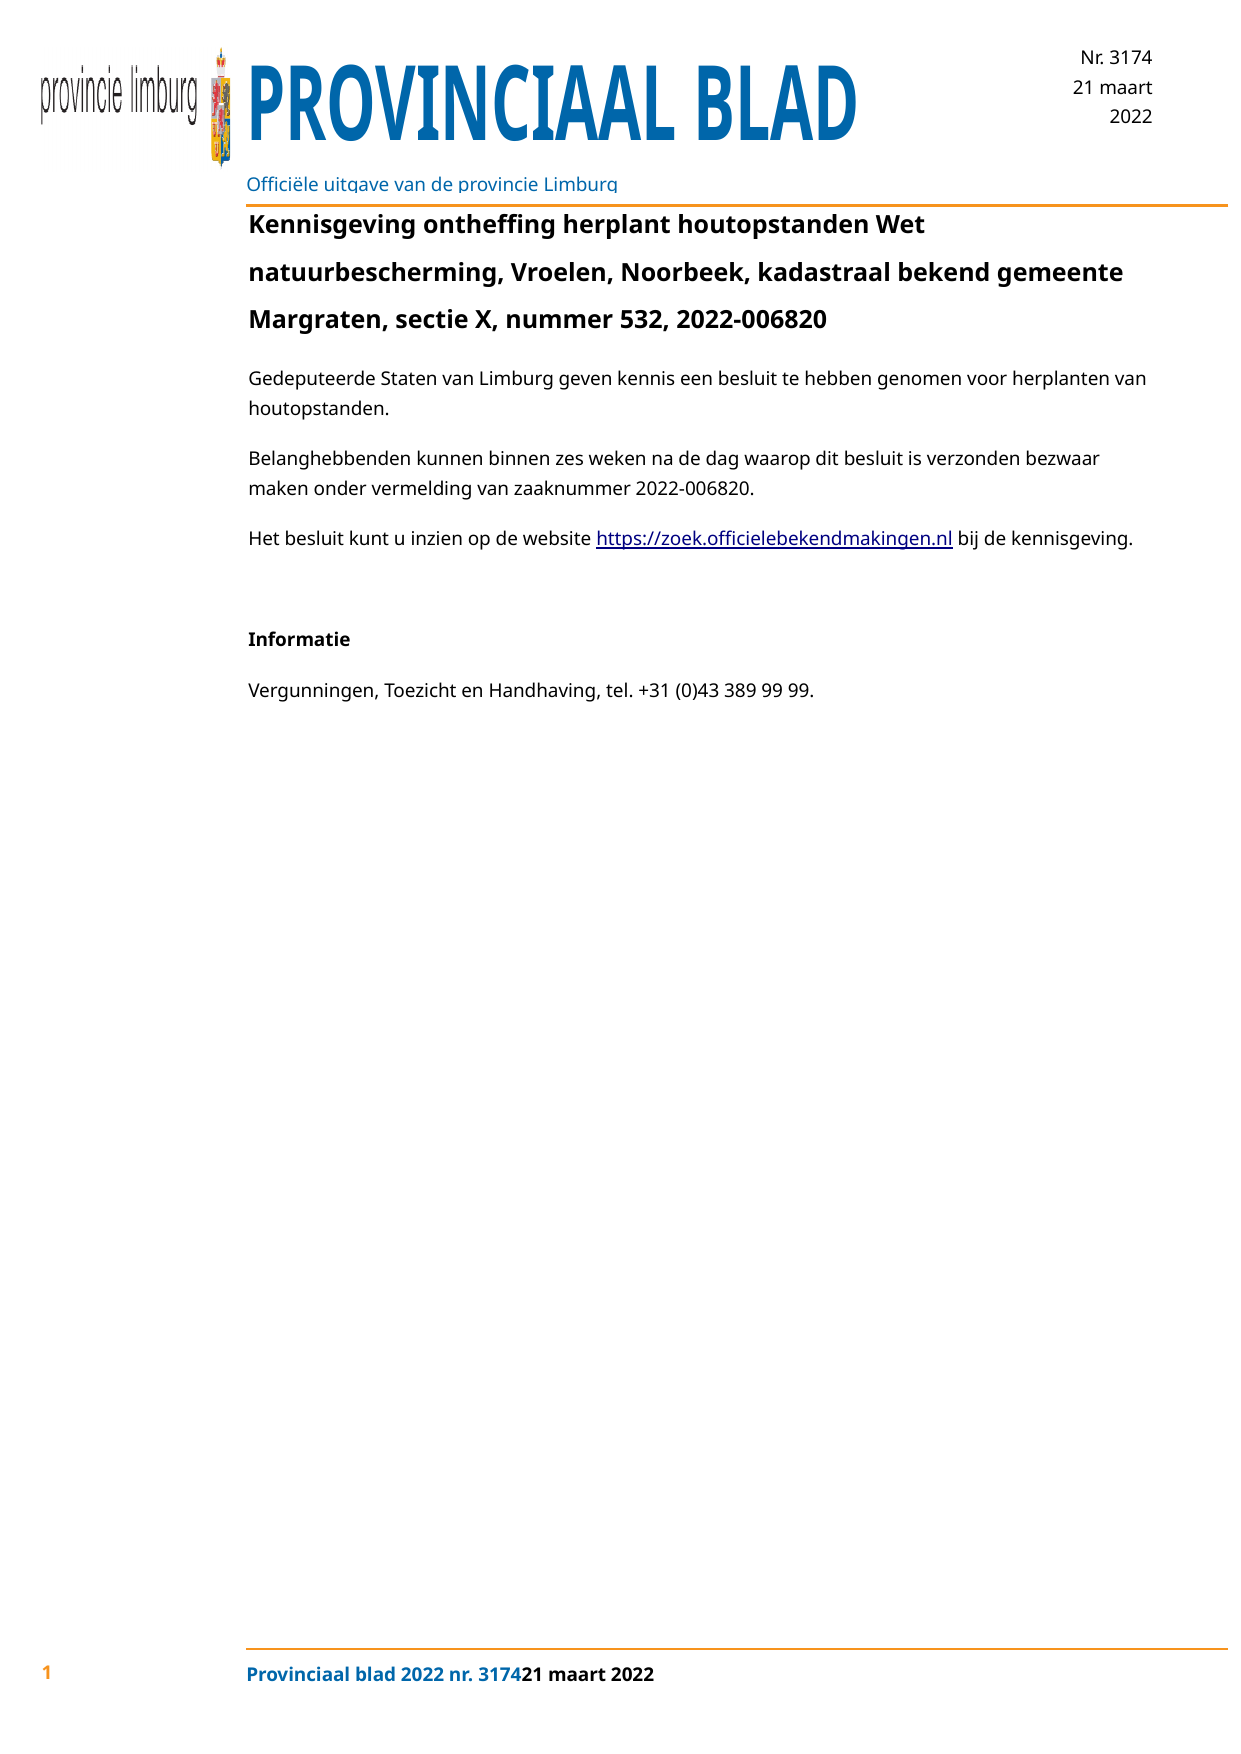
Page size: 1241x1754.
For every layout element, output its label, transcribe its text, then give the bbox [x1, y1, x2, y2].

text Het besluit kunt u inzien op de website https://zoek.officielebekendmakingen.nl bij de kennisgeving. [248, 526, 1152, 551]
picture [41, 47, 231, 172]
text Vergunningen, Toezicht en Handhaving, tel. +31 (0)43 389 99 99. [248, 677, 1152, 702]
text Gedeputeerde Staten van Limburg geven kennis een besluit te hebben genomen voor herplanten van houtopstanden. [248, 366, 1152, 421]
text Kennisgeving ontheffing herplant houtopstanden Wet natuurbescherming, Vroelen, Noorbeek, kadastraal bekend gemeente Margraten, sectie X, nummer 532, 2022-006820 [248, 207, 1152, 336]
text Belanghebbenden kunnen binnen zes weken na de dag waarop dit besluit is verzonden bezwaar maken onder vermelding van zaaknummer 2022-006820. [248, 446, 1152, 501]
text Informatie [248, 626, 1152, 652]
